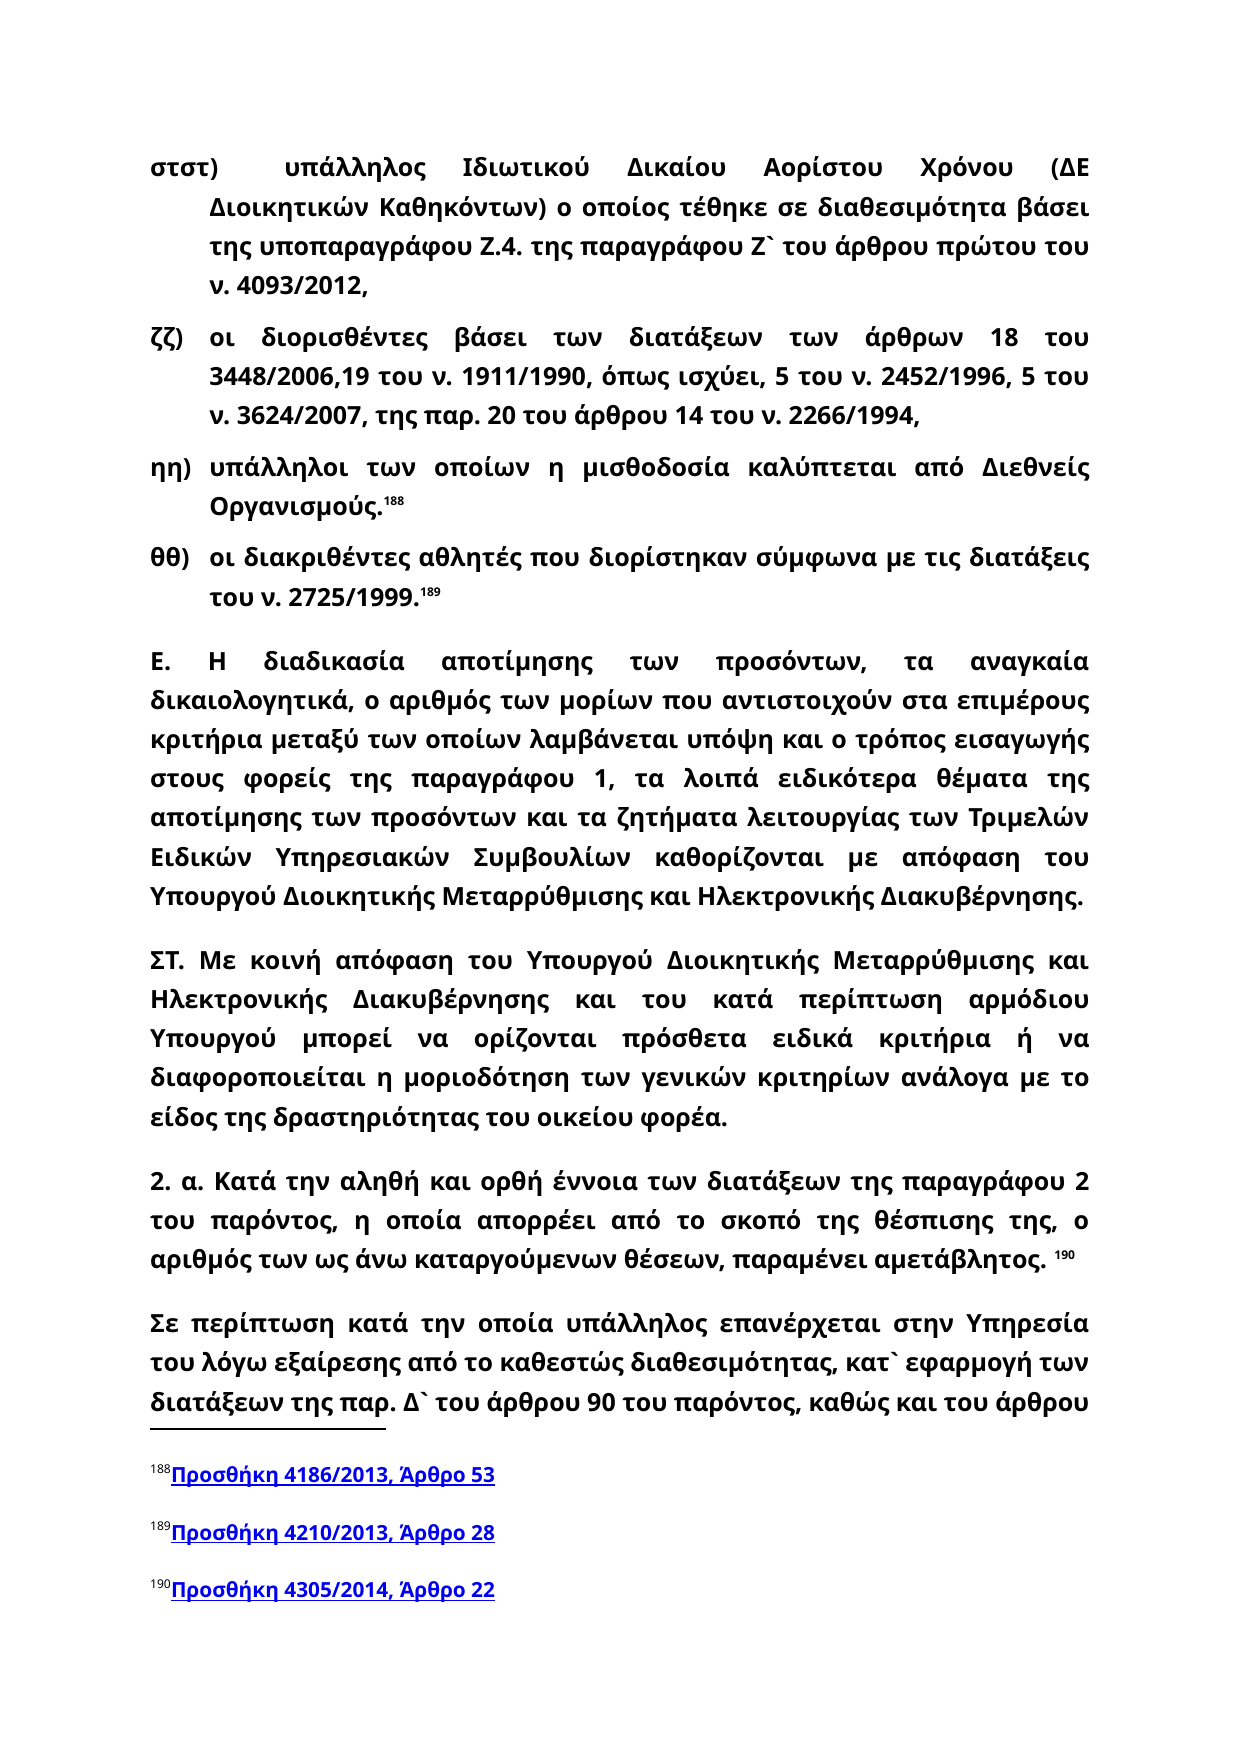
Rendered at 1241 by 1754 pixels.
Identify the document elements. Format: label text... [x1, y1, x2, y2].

list θθ) οι διακριθέντες αθλητές που διορίστηκαν σύμφωνα με τις διατάξεις του ν. 2725/1999. [150, 540, 1090, 613]
list ηη) υπάλληλοι των οποίων η μισθοδοσία καλύπτεται από Διεθνείς Οργανισμούς. [150, 449, 1090, 522]
text Προσθήκη 4305/2014, Άρθρο 22 [150, 1576, 1090, 1604]
text Σε περίπτωση κατά την οποία υπάλληλος επανέρχεται στην Υπηρεσία του λόγω εξαίρεσης από το καθεστώς διαθεσιμότητας, κατ` εφαρμογή των διατάξεων της παρ. Δ` του άρθρου 90 του παρόντος, καθώς και του άρθρου [150, 1306, 1090, 1418]
text Προσθήκη 4186/2013, Άρθρο 53 [150, 1460, 1090, 1489]
list ζζ) οι διορισθέντες βάσει των διατάξεων των άρθρων 18 του 3448/2006,19 του ν. 1911/1990, όπως ισχύει, 5 του ν. 2452/1996, 5 του ν. 3624/2007, της παρ. 20 του άρθρου 14 του ν. 2266/1994, [150, 319, 1090, 432]
list στστ) υπάλληλος Ιδιωτικού Δικαίου Αορίστου Χρόνου (ΔΕ Διοικητικών Καθηκόντων) ο οποίος τέθηκε σε διαθεσιμότητα βάσει της υποπαραγράφου Ζ.4. της παραγράφου Ζ` του άρθρου πρώτου του ν. 4093/2012, [150, 150, 1090, 302]
text Προσθήκη 4210/2013, Άρθρο 28 [150, 1518, 1090, 1546]
text 2. α. Κατά την αληθή και ορθή έννοια των διατάξεων της παραγράφου 2 του παρόντος, η οποία απορρέει από το σκοπό της θέσπισης της, ο αριθμός των ως άνω καταργούμενων θέσεων, παραμένει αμετάβλητος. [150, 1163, 1090, 1276]
text Ε. Η διαδικασία αποτίμησης των προσόντων, τα αναγκαία δικαιολογητικά, ο αριθμός των μορίων που αντιστοιχούν στα επιμέρους κριτήρια μεταξύ των οποίων λαμβάνεται υπόψη και ο τρόπος εισαγωγής στους φορείς της παραγράφου 1, τα λοιπά ειδικότερα θέματα της αποτίμησης των προσόντων και τα ζητήματα λειτουργίας των Τριμελών Ειδικών Υπηρεσιακών Συμβουλίων καθορίζονται με απόφαση του Υπουργού Διοικητικής Μεταρρύθμισης και Ηλεκτρονικής Διακυβέρνησης. [150, 643, 1090, 912]
text ΣΤ. Με κοινή απόφαση του Υπουργού Διοικητικής Μεταρρύθμισης και Ηλεκτρονικής Διακυβέρνησης και του κατά περίπτωση αρμόδιου Υπουργού μπορεί να ορίζονται πρόσθετα ειδικά κριτήρια ή να διαφοροποιείται η μοριοδότηση των γενικών κριτηρίων ανάλογα με το είδος της δραστηριότητας του οικείου φορέα. [150, 942, 1090, 1133]
